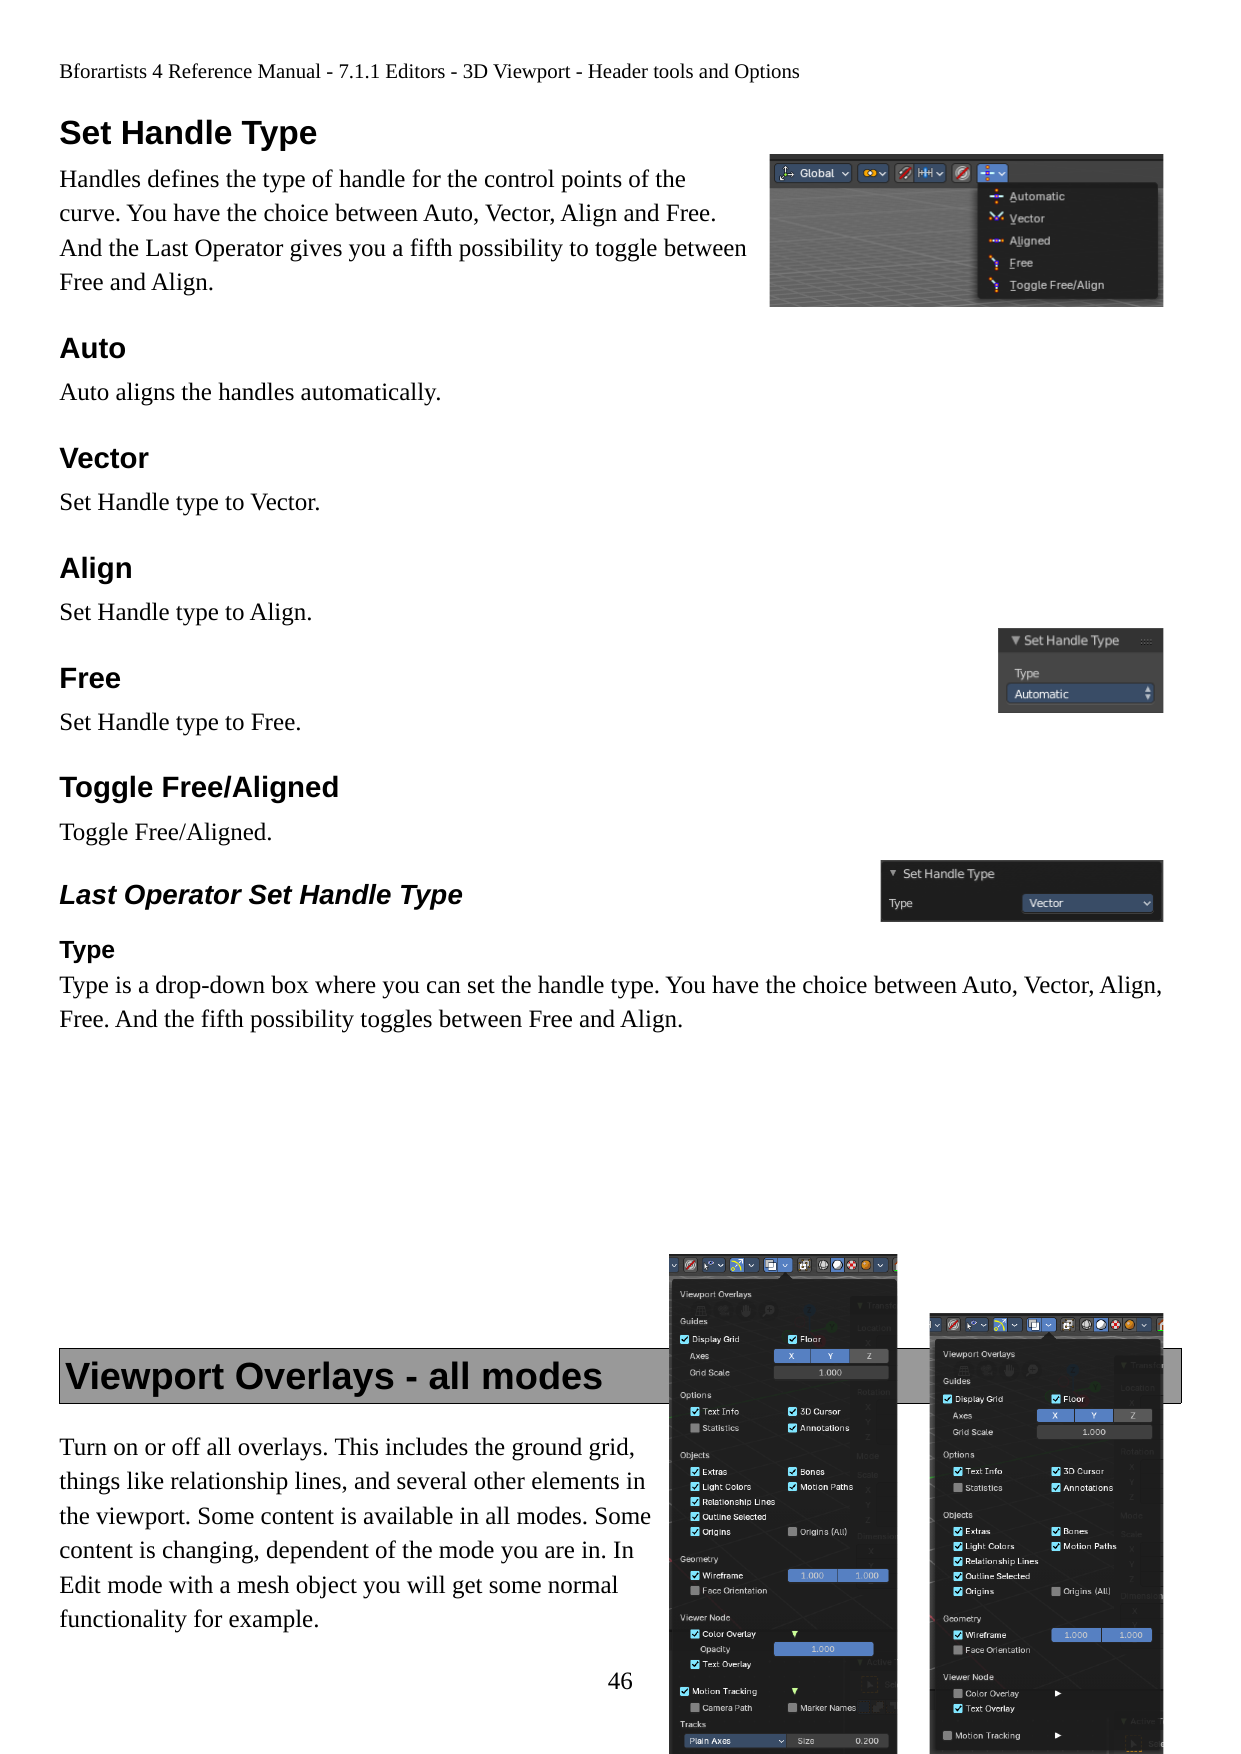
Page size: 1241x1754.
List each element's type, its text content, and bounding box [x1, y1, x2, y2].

subtitle Align [59, 551, 1181, 584]
subtitle Toggle Free/Aligned [59, 770, 1181, 804]
text Set Handle type to Align. [59, 597, 1181, 626]
text Set Handle type to Vector. [59, 487, 1181, 516]
subtitle Type [59, 935, 1181, 964]
subtitle Vector [59, 441, 1181, 474]
subtitle Set Handle Type [59, 113, 1181, 151]
table_header [1164, 1349, 1181, 1403]
text Handles defines the type of handle for the control points of the curve. You have the choice between Auto, Vector, Align and Free. And the Last Operator gives you a fifth possibility to toggle between Free and Align. [59, 164, 769, 296]
picture [669, 1254, 898, 1754]
subtitle Auto [59, 331, 1181, 364]
text Turn on or off all overlays. This includes the ground grid, things like relationship lines, and several other elements in the viewport. Some content is available in all modes. Some content is changing, dependent of the mode you are in. In Edit mode with a mesh object you will get some normal functionality for example. [59, 1432, 669, 1633]
table_header Viewport Overlays - all modes [60, 1349, 669, 1403]
text Set Handle type to Free. [59, 707, 1181, 736]
subtitle Free [59, 661, 998, 694]
text Toggle Free/Aligned. [59, 817, 1181, 845]
subtitle [1164, 661, 1181, 694]
subtitle Last Operator Set Handle Type [59, 878, 880, 910]
picture [998, 628, 1164, 713]
text Auto aligns the handles automatically. [59, 377, 1181, 406]
picture [880, 860, 1164, 922]
picture [929, 1313, 1164, 1754]
text Type is a drop-down box where you can set the handle type. You have the choice between Auto, Vector, Align, Free. And the fifth possibility toggles between Free and Align. [59, 970, 1181, 1033]
table_header [898, 1349, 929, 1403]
picture [769, 154, 1164, 307]
